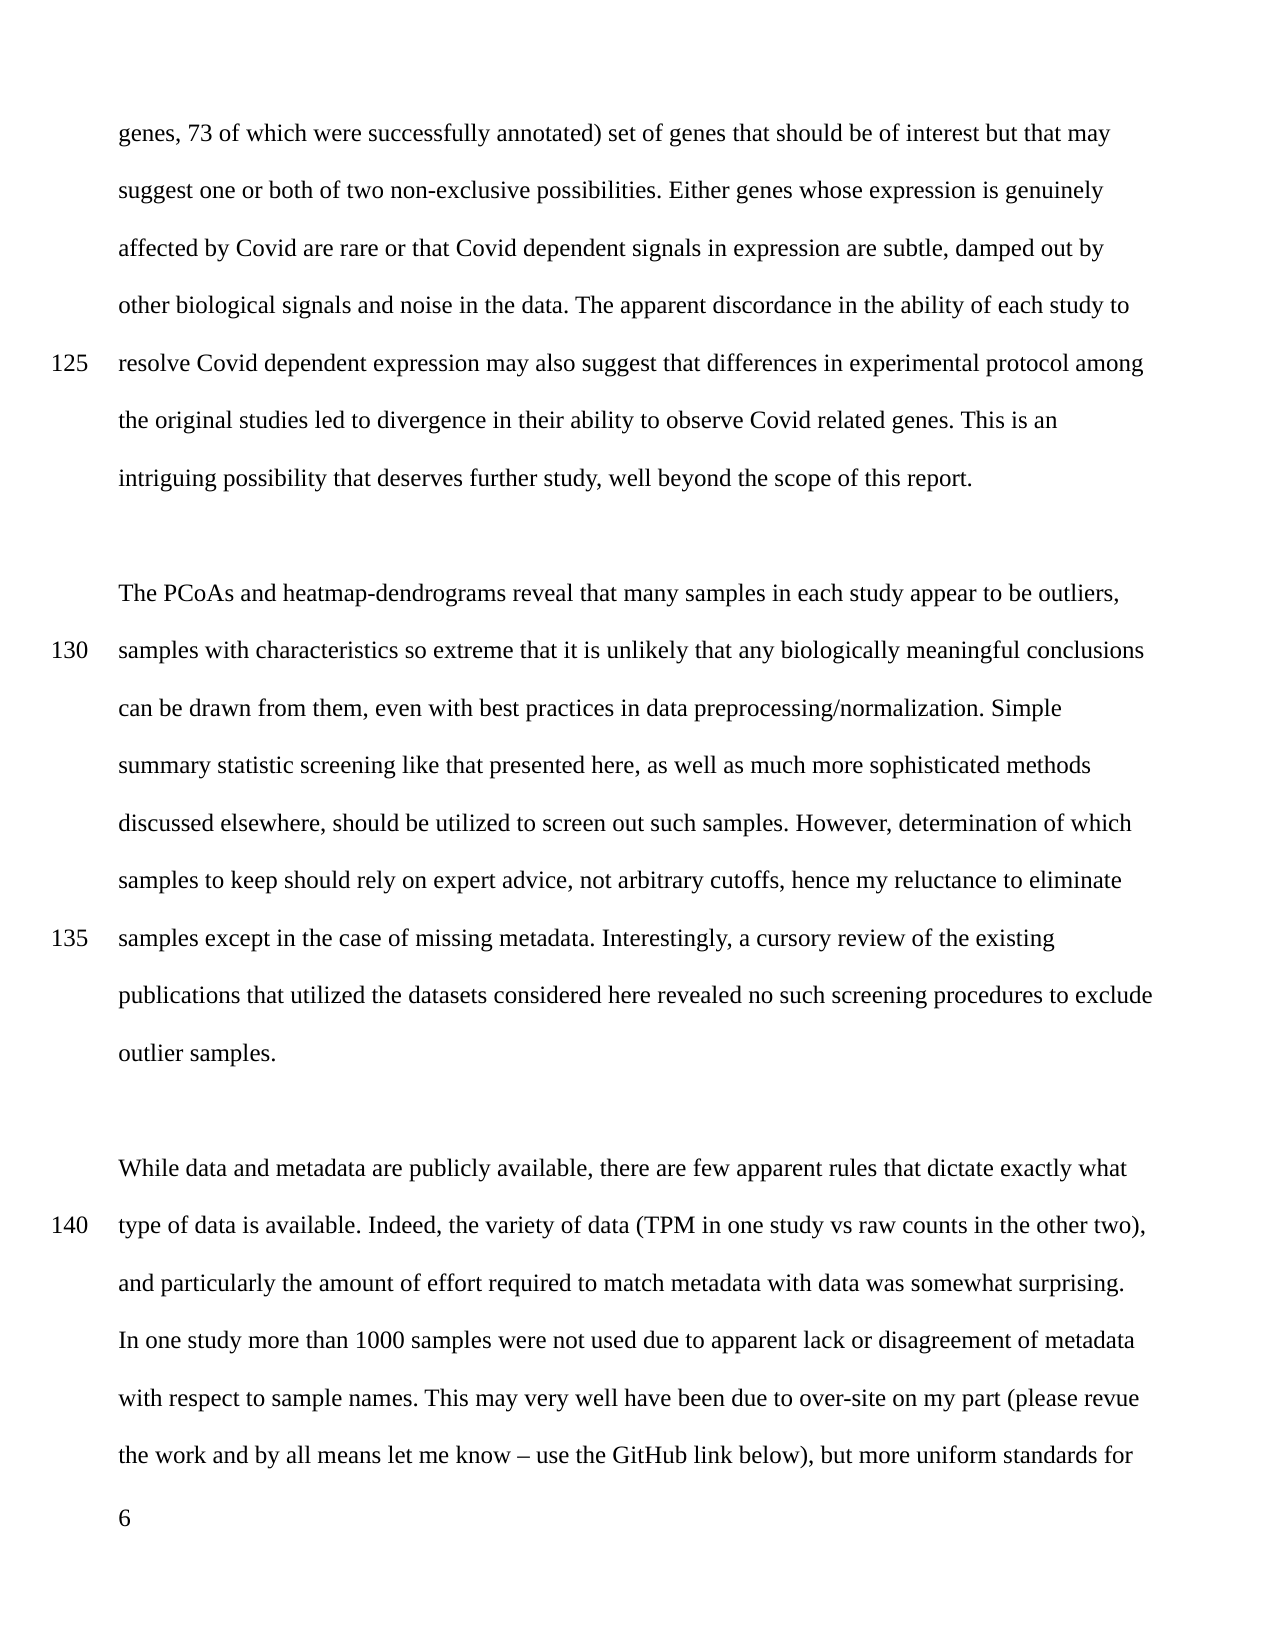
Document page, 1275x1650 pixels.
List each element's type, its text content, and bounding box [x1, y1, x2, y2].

text In one study more than 1000 samples were not used due to apparent lack or disagreement of metadata with respect to sample names. This may very well have been due to over-site on my part (please revue the work and by all means let me know – use the GitHub link below), but more uniform standards for [118, 1326, 1157, 1469]
text genes, 73 of which were successfully annotated) set of genes that should be of interest but that may suggest one or both of two non-exclusive possibilities. Either genes whose expression is genuinely affected by Covid are rare or that Covid dependent signals in expression are subtle, damped out by other biological signals and noise in the data. The apparent discordance in the ability of each study to resolve Covid dependent expression may also suggest that differences in experimental protocol among the original studies led to divergence in their ability to observe Covid related genes. This is an intriguing possibility that deserves further study, well beyond the scope of this report. [118, 118, 1157, 492]
text While data and metadata are publicly available, there are few apparent rules that dictate exactly what type of data is available. Indeed, the variety of data (TPM in one study vs raw counts in the other two), and particularly the amount of effort required to match metadata with data was somewhat surprising. [118, 1153, 1157, 1297]
text The PCoAs and heatmap-dendrograms reveal that many samples in each study appear to be outliers, samples with characteristics so extreme that it is unlikely that any biologically meaningful conclusions can be drawn from them, even with best practices in data preprocessing/normalization. Simple summary statistic screening like that presented here, as well as much more sophisticated methods discussed elsewhere, should be utilized to screen out such samples. However, determination of which samples to keep should rely on expert advice, not arbitrary cutoffs, hence my reluctance to eliminate samples except in the case of missing metadata. Interestingly, a cursory review of the existing publications that utilized the datasets considered here revealed no such screening procedures to exclude outlier samples. [118, 578, 1157, 1067]
